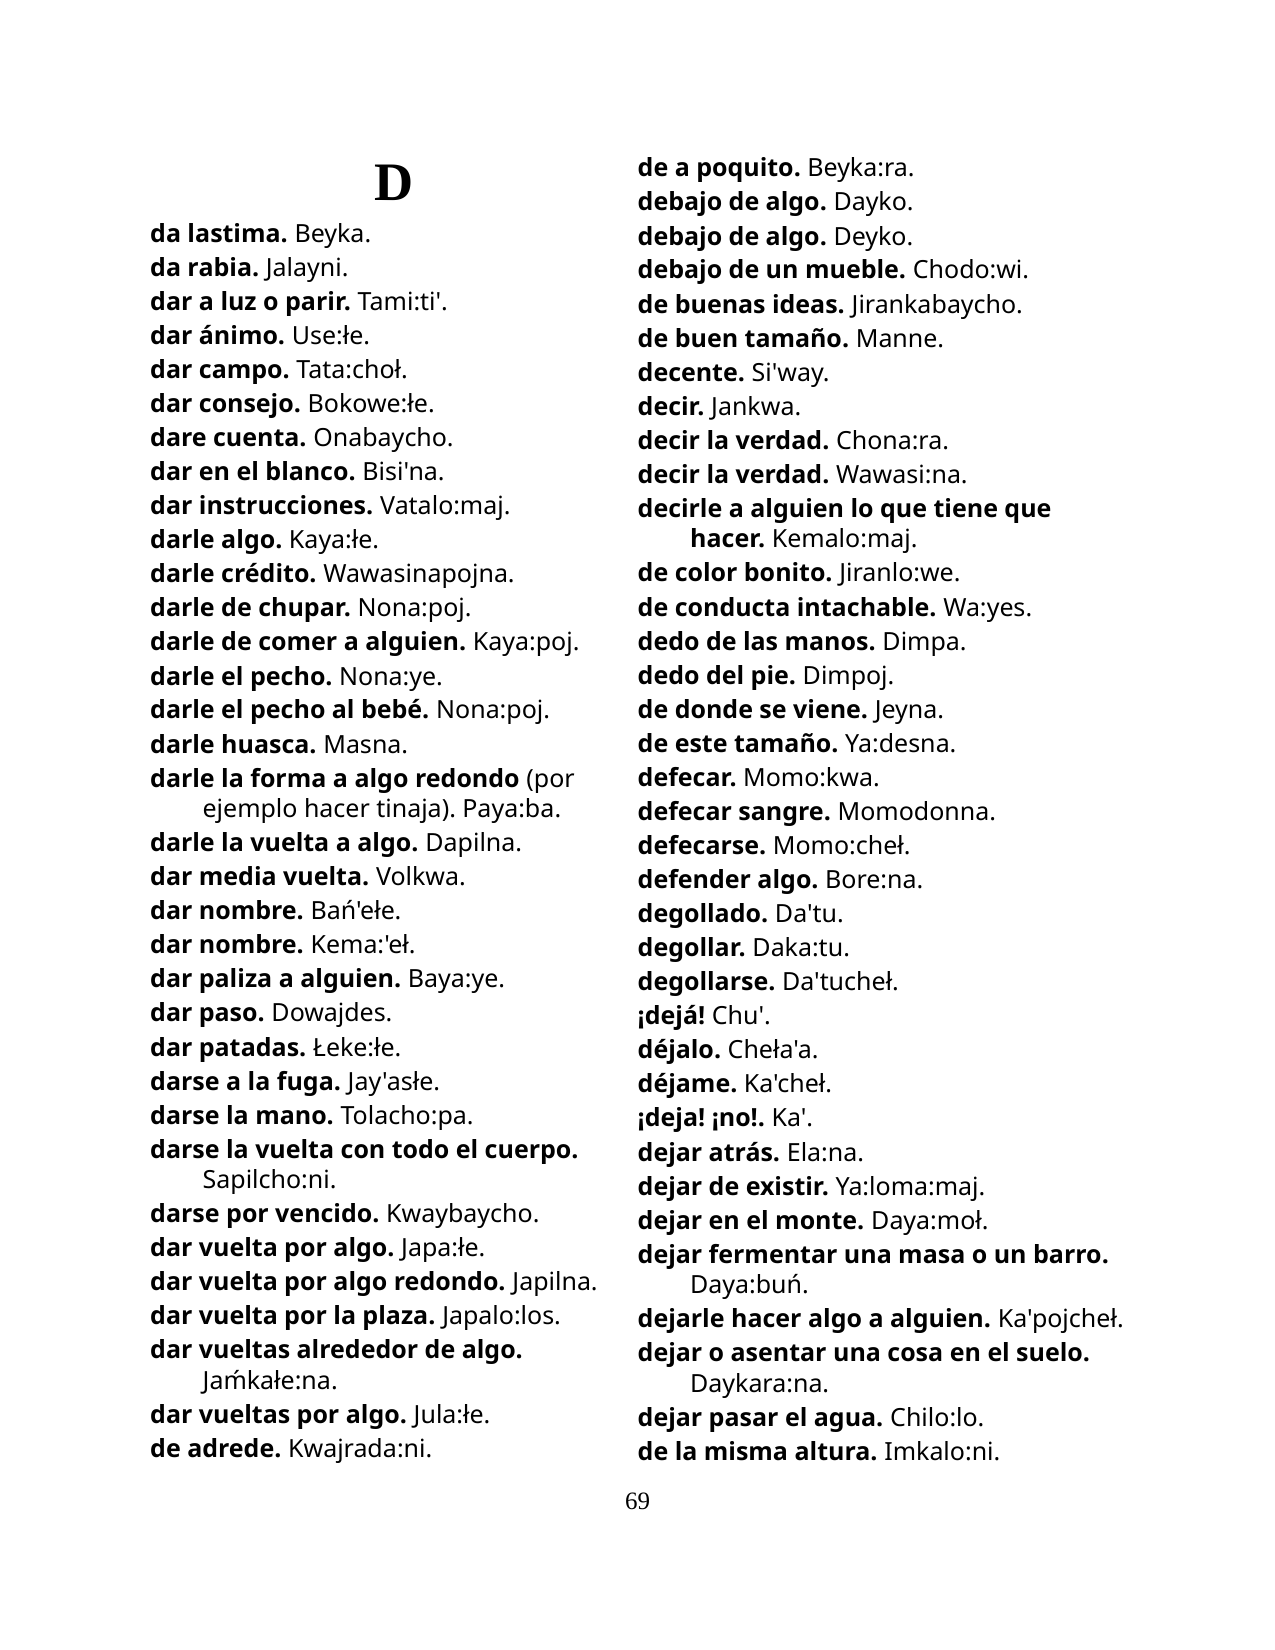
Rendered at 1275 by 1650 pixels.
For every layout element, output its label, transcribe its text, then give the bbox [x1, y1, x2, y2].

text decente. Si'way. [637, 354, 1125, 388]
text decirle a alguien lo que tiene que hacer. Kemalo:maj. [637, 491, 1125, 555]
text dejar de existir. Ya:loma:maj. [637, 1168, 1125, 1202]
text darle de chupar. Nona:poj. [150, 590, 637, 624]
text de color bonito. Jiranlo:we. [637, 555, 1125, 589]
text dar nombre. Bań'ełe. [150, 893, 637, 927]
text de conducta intachable. Wa:yes. [637, 589, 1125, 623]
text dejar atrás. Ela:na. [637, 1134, 1125, 1168]
text dar vuelta por la plaza. Japalo:los. [150, 1298, 637, 1332]
text dedo del pie. Dimpoj. [637, 657, 1125, 691]
text de buenas ideas. Jirankabaycho. [637, 286, 1125, 320]
text degollarse. Da'tucheł. [637, 964, 1125, 998]
text darle la forma a algo redondo (por ejemplo hacer tinaja). Paya:ba. [150, 760, 637, 825]
text dejar fermentar una masa o un barro. Daya:buń. [637, 1236, 1125, 1301]
text de la misma altura. Imkalo:ni. [637, 1433, 1125, 1467]
text dar media vuelta. Volkwa. [150, 859, 637, 893]
text darle de comer a alguien. Kaya:poj. [150, 624, 637, 658]
text darle algo. Kaya:łe. [150, 522, 637, 556]
text dar vueltas alrededor de algo. Jaḿkałe:na. [150, 1332, 637, 1397]
text dar vuelta por algo redondo. Japilna. [150, 1264, 637, 1298]
text defecarse. Momo:cheł. [637, 828, 1125, 862]
text defecar sangre. Momodonna. [637, 793, 1125, 828]
text dar en el blanco. Bisi'na. [150, 454, 637, 488]
text déjame. Ka'cheł. [637, 1066, 1125, 1100]
text degollado. Da'tu. [637, 896, 1125, 930]
text debajo de algo. Deyko. [637, 218, 1125, 252]
text darse a la fuga. Jay'asłe. [150, 1063, 637, 1097]
text dar vuelta por algo. Japa:łe. [150, 1230, 637, 1264]
text dar campo. Tata:choł. [150, 352, 637, 386]
text darle el pecho al bebé. Nona:poj. [150, 692, 637, 726]
text debajo de un mueble. Chodo:wi. [637, 252, 1125, 286]
text dar nombre. Kema:'eł. [150, 927, 637, 961]
text decir la verdad. Chona:ra. [637, 422, 1125, 457]
text dejar pasar el agua. Chilo:lo. [637, 1399, 1125, 1433]
text dar consejo. Bokowe:łe. [150, 386, 637, 420]
text darse la vuelta con todo el cuerpo. Sapilcho:ni. [150, 1131, 637, 1196]
text de adrede. Kwajrada:ni. [150, 1431, 637, 1465]
text darse por vencido. Kwaybaycho. [150, 1196, 637, 1230]
text degollar. Daka:tu. [637, 930, 1125, 964]
text dar patadas. Łeke:łe. [150, 1029, 637, 1063]
text dare cuenta. Onabaycho. [150, 420, 637, 454]
text déjalo. Cheła'a. [637, 1032, 1125, 1066]
text da lastima. Beyka. [150, 215, 637, 249]
text de donde se viene. Jeyna. [637, 691, 1125, 725]
text darle la vuelta a algo. Dapilna. [150, 825, 637, 859]
text defecar. Momo:kwa. [637, 759, 1125, 793]
text debajo de algo. Dayko. [637, 184, 1125, 218]
subtitle D [150, 150, 637, 212]
text defender algo. Bore:na. [637, 862, 1125, 896]
text dedo de las manos. Dimpa. [637, 623, 1125, 657]
text darle el pecho. Nona:ye. [150, 658, 637, 692]
text darle huasca. Masna. [150, 726, 637, 760]
text dar vueltas por algo. Jula:łe. [150, 1397, 637, 1431]
text dar a luz o parir. Tami:ti'. [150, 283, 637, 317]
text de este tamaño. Ya:desna. [637, 725, 1125, 759]
text darle crédito. Wawasinapojna. [150, 556, 637, 590]
text ¡dejá! Chu'. [637, 998, 1125, 1032]
text da rabia. Jalayni. [150, 249, 637, 283]
text decir. Jankwa. [637, 388, 1125, 422]
text decir la verdad. Wawasi:na. [637, 457, 1125, 491]
text dejar o asentar una cosa en el suelo. Daykara:na. [637, 1335, 1125, 1399]
text darse la mano. Tolacho:pa. [150, 1097, 637, 1131]
text ¡deja! ¡no!. Ka'. [637, 1100, 1125, 1134]
text de a poquito. Beyka:ra. [637, 150, 1125, 184]
text dar ánimo. Use:łe. [150, 317, 637, 352]
text dar instrucciones. Vatalo:maj. [150, 488, 637, 522]
text dar paliza a alguien. Baya:ye. [150, 961, 637, 995]
text dejar en el monte. Daya:moł. [637, 1202, 1125, 1236]
text dar paso. Dowajdes. [150, 995, 637, 1029]
text dejarle hacer algo a alguien. Ka'pojcheł. [637, 1301, 1125, 1335]
text de buen tamaño. Manne. [637, 320, 1125, 354]
